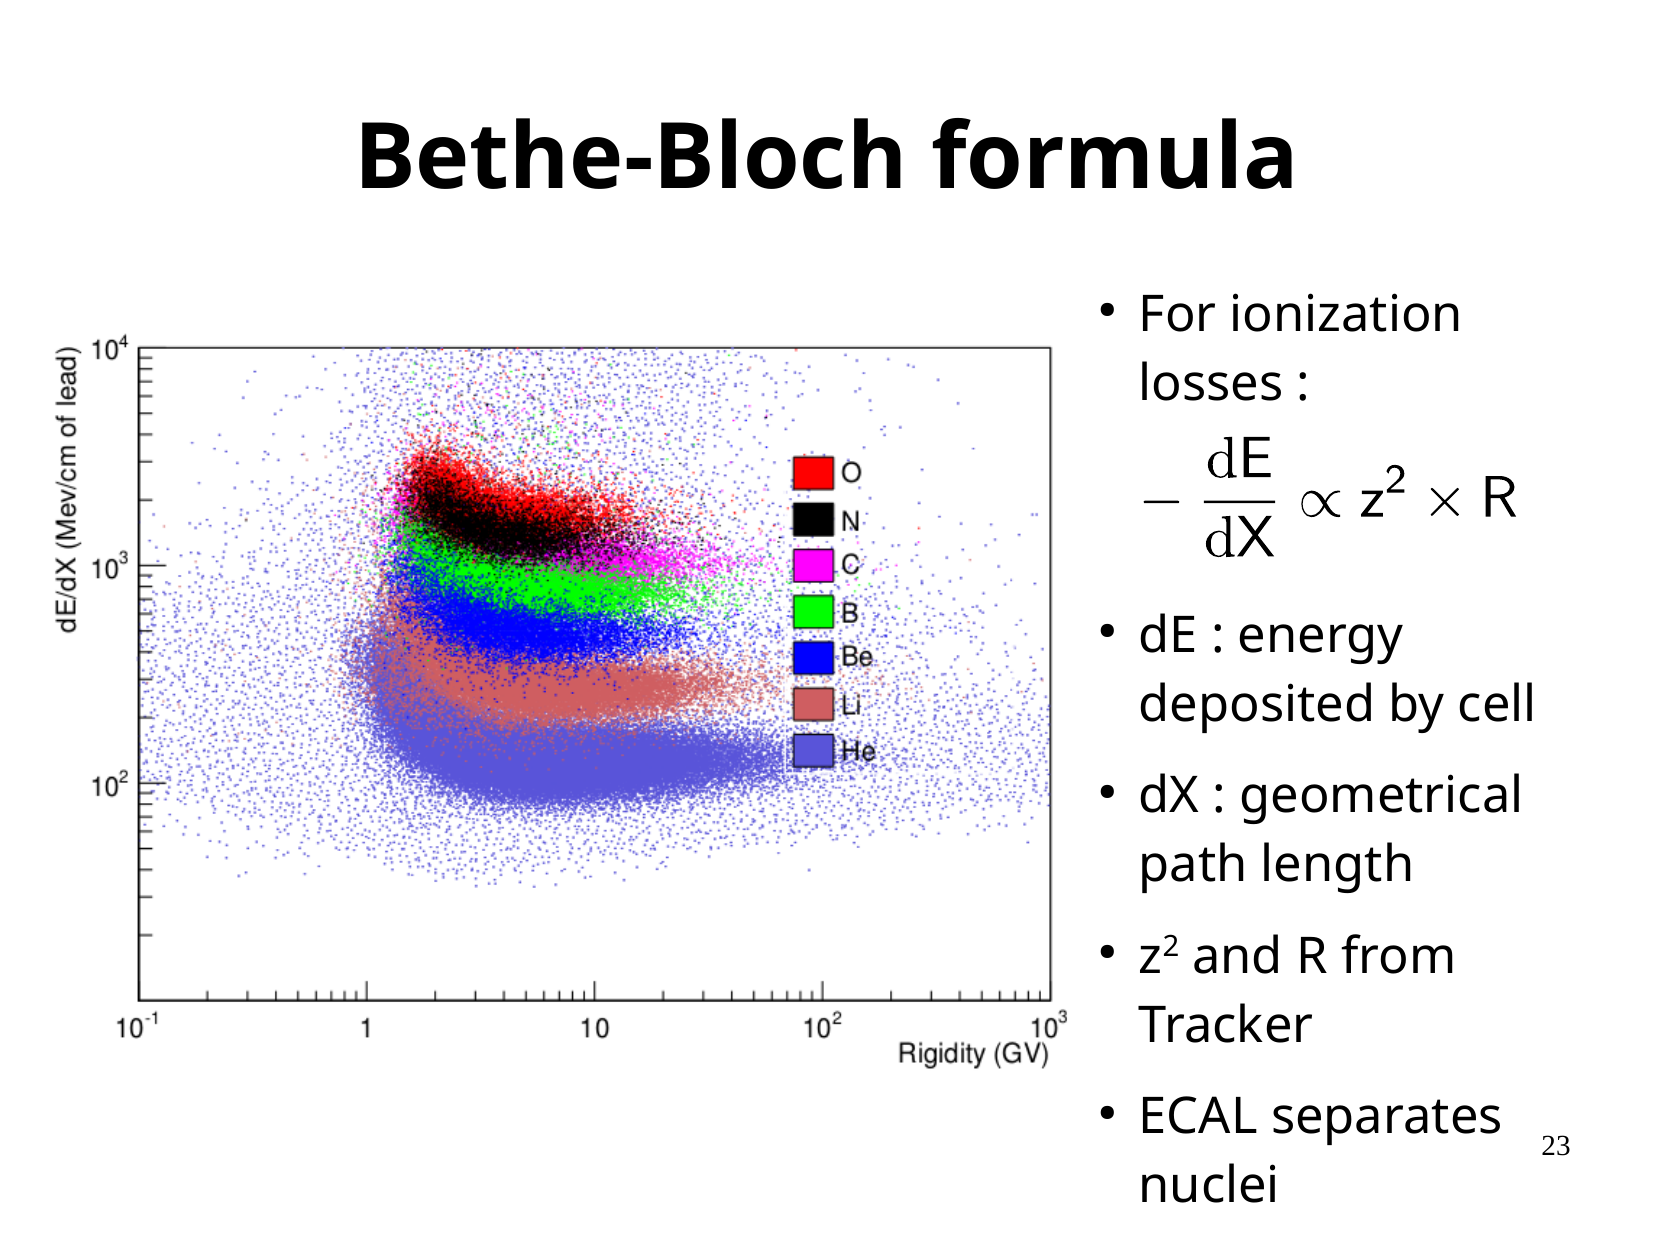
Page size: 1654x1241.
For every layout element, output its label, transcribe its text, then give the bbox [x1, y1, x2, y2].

list For ionization losses : dE : energy deposited by cell dX : geometrical path length z2 and R from Tracker ECAL separates nuclei [1084, 276, 1567, 1220]
text_box [1138, 436, 1518, 558]
title Bethe-Bloch formula [82, 49, 1571, 257]
picture [25, 320, 1084, 1082]
